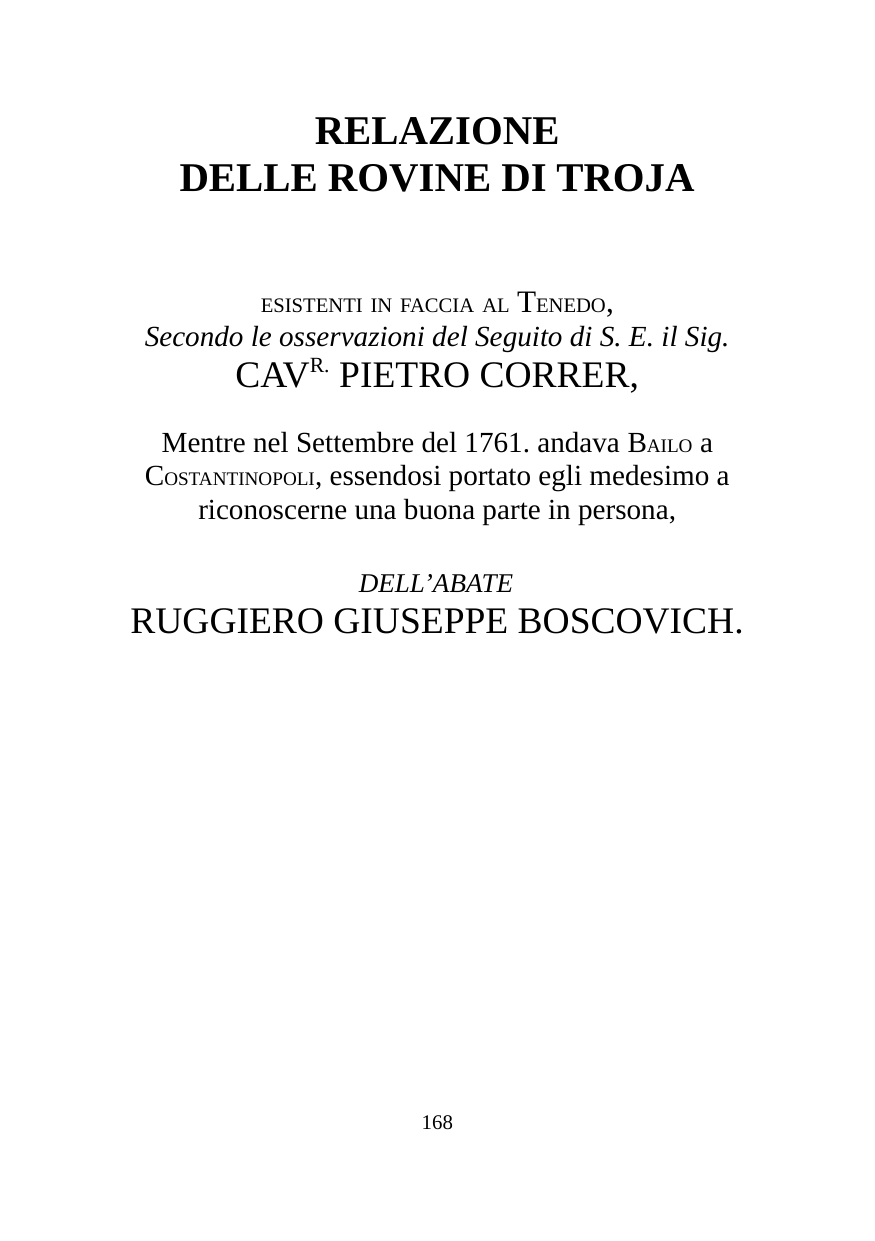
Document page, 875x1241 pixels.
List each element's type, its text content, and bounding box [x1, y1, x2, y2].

subtitle RELAZIONE DELLE ROVINE DI TROJA [106, 106, 768, 200]
text esistenti in faccia al Tenedo, Secondo le osservazioni del Seguito di S. E. il Sig. CAVR. PIETRO CORRER, [106, 283, 768, 396]
text Mentre nel Settembre del 1761. andava Bailo a Costantinopoli, essendosi portato egli medesimo a riconoscerne una buona parte in persona, [106, 425, 768, 526]
text DELL’ABATE RUGGIERO GIUSEPPE BOSCOVICH. [106, 567, 768, 641]
